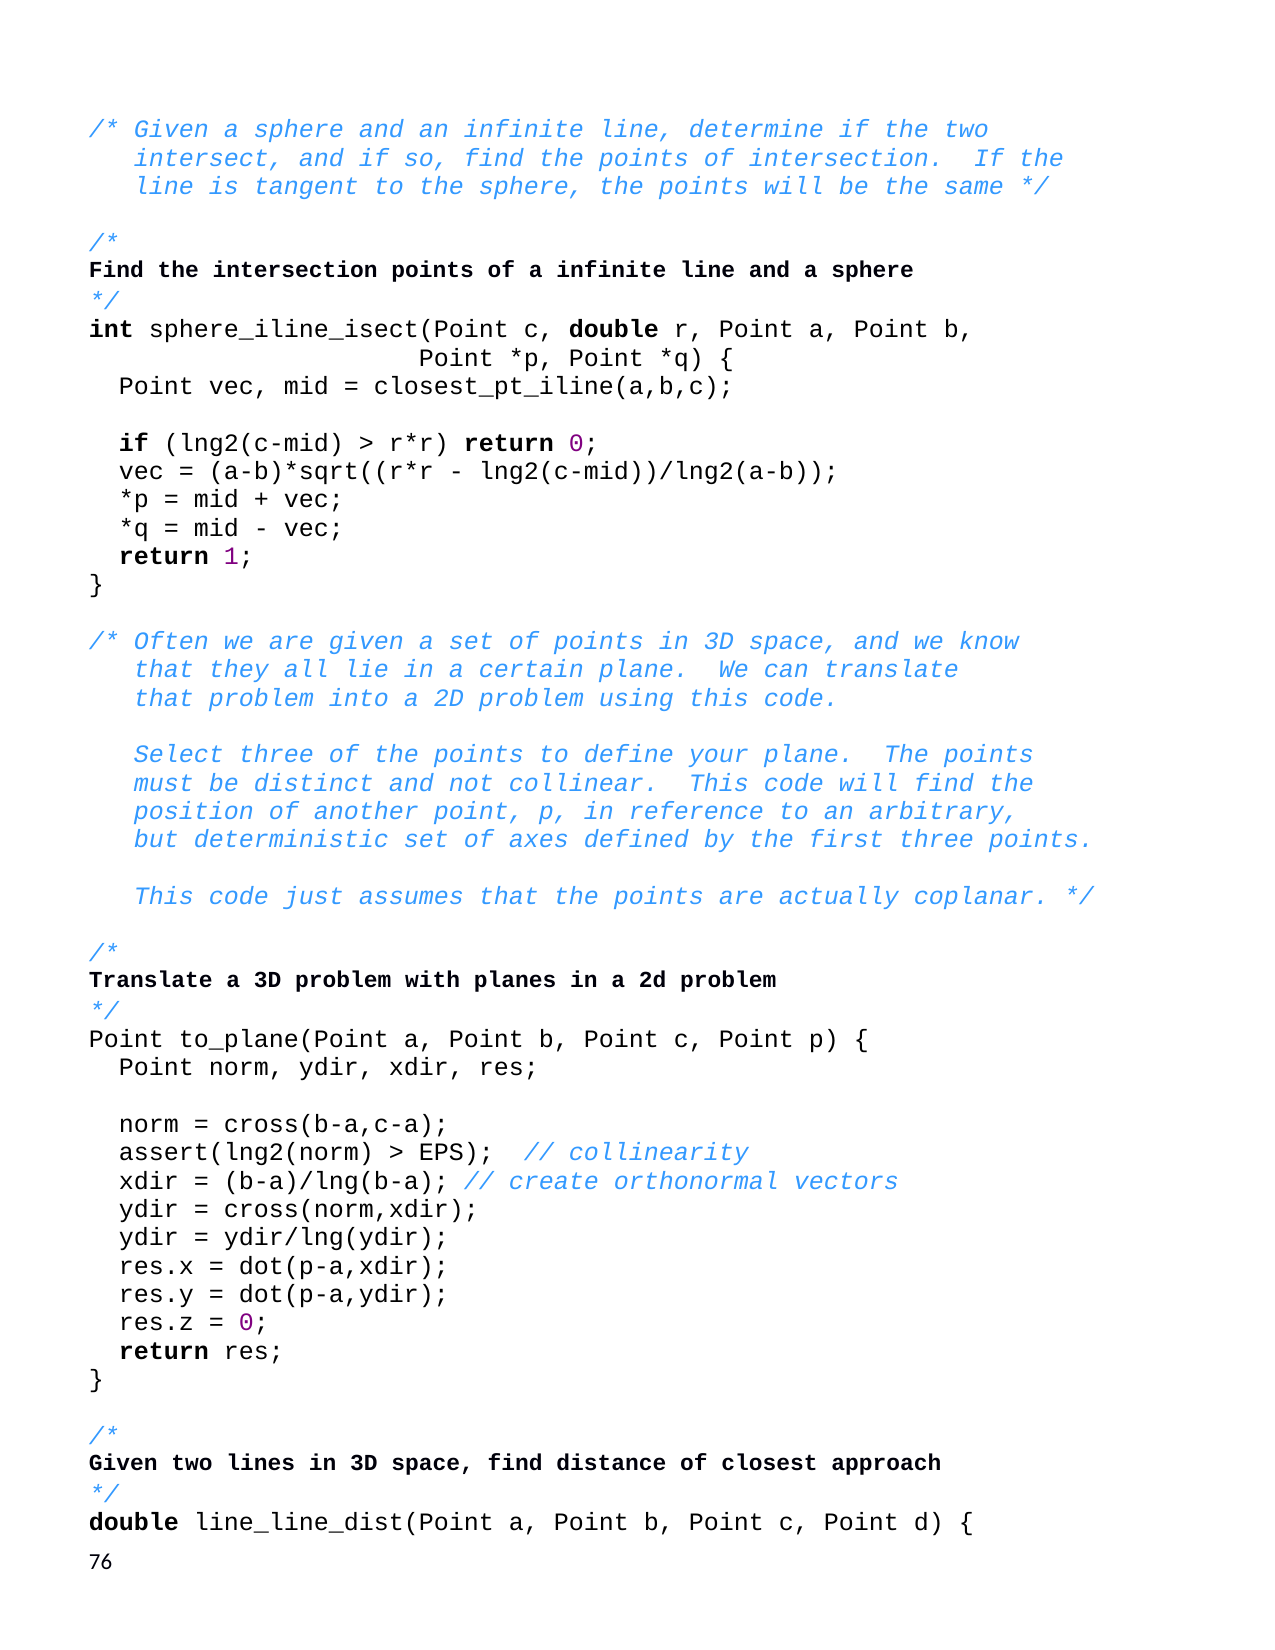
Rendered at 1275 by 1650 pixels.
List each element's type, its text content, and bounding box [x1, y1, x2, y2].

subtitle Translate a 3D problem with planes in a 2d problem [89, 968, 1186, 994]
text return 1; [89, 543, 1186, 572]
text ydir = ydir/lng(ydir); [89, 1225, 1186, 1253]
text res.y = dot(p-a,ydir); [89, 1282, 1186, 1310]
text /* [89, 940, 1186, 968]
text /* Given a sphere and an infinite line, determine if the two [89, 117, 1186, 145]
text } [89, 572, 1186, 600]
text res.z = 0; [89, 1310, 1186, 1338]
text vec = (a-b)*sqrt((r*r - lng2(c-mid))/lng2(a-b)); [89, 458, 1186, 487]
text /* [89, 230, 1186, 259]
text assert(lng2(norm) > EPS); // collinearity [89, 1140, 1186, 1168]
text double line_line_dist(Point a, Point b, Point c, Point d) { [89, 1510, 1186, 1538]
text that they all lie in a certain plane. We can translate [89, 657, 1186, 685]
text res.x = dot(p-a,xdir); [89, 1253, 1186, 1282]
text that problem into a 2D problem using this code. [89, 685, 1186, 713]
text but deterministic set of axes defined by the first three points. [89, 827, 1186, 855]
text Point *p, Point *q) { [89, 345, 1186, 373]
text Select three of the points to define your plane. The points [89, 742, 1186, 770]
text } [89, 1367, 1186, 1395]
text must be distinct and not collinear. This code will find the [89, 770, 1186, 798]
text position of another point, p, in reference to an arbitrary, [89, 798, 1186, 827]
text return res; [89, 1338, 1186, 1367]
subtitle Given two lines in 3D space, find distance of closest approach [89, 1452, 1186, 1477]
subtitle Find the intersection points of a infinite line and a sphere [89, 259, 1186, 284]
text Point vec, mid = closest_pt_iline(a,b,c); [89, 373, 1186, 402]
text if (lng2(c-mid) > r*r) return 0; [89, 430, 1186, 458]
text */ [89, 288, 1186, 317]
text This code just assumes that the points are actually coplanar. */ [89, 883, 1186, 912]
text xdir = (b-a)/lng(b-a); // create orthonormal vectors [89, 1168, 1186, 1197]
text */ [89, 998, 1186, 1027]
text *p = mid + vec; [89, 487, 1186, 515]
text /* [89, 1423, 1186, 1452]
text Point norm, ydir, xdir, res; [89, 1055, 1186, 1083]
text *q = mid - vec; [89, 515, 1186, 543]
text ydir = cross(norm,xdir); [89, 1197, 1186, 1225]
text Point to_plane(Point a, Point b, Point c, Point p) { [89, 1027, 1186, 1055]
text /* Often we are given a set of points in 3D space, and we know [89, 628, 1186, 657]
text norm = cross(b-a,c-a); [89, 1112, 1186, 1140]
text */ [89, 1481, 1186, 1510]
text line is tangent to the sphere, the points will be the same */ [89, 174, 1186, 202]
text intersect, and if so, find the points of intersection. If the [89, 145, 1186, 174]
text int sphere_iline_isect(Point c, double r, Point a, Point b, [89, 317, 1186, 345]
